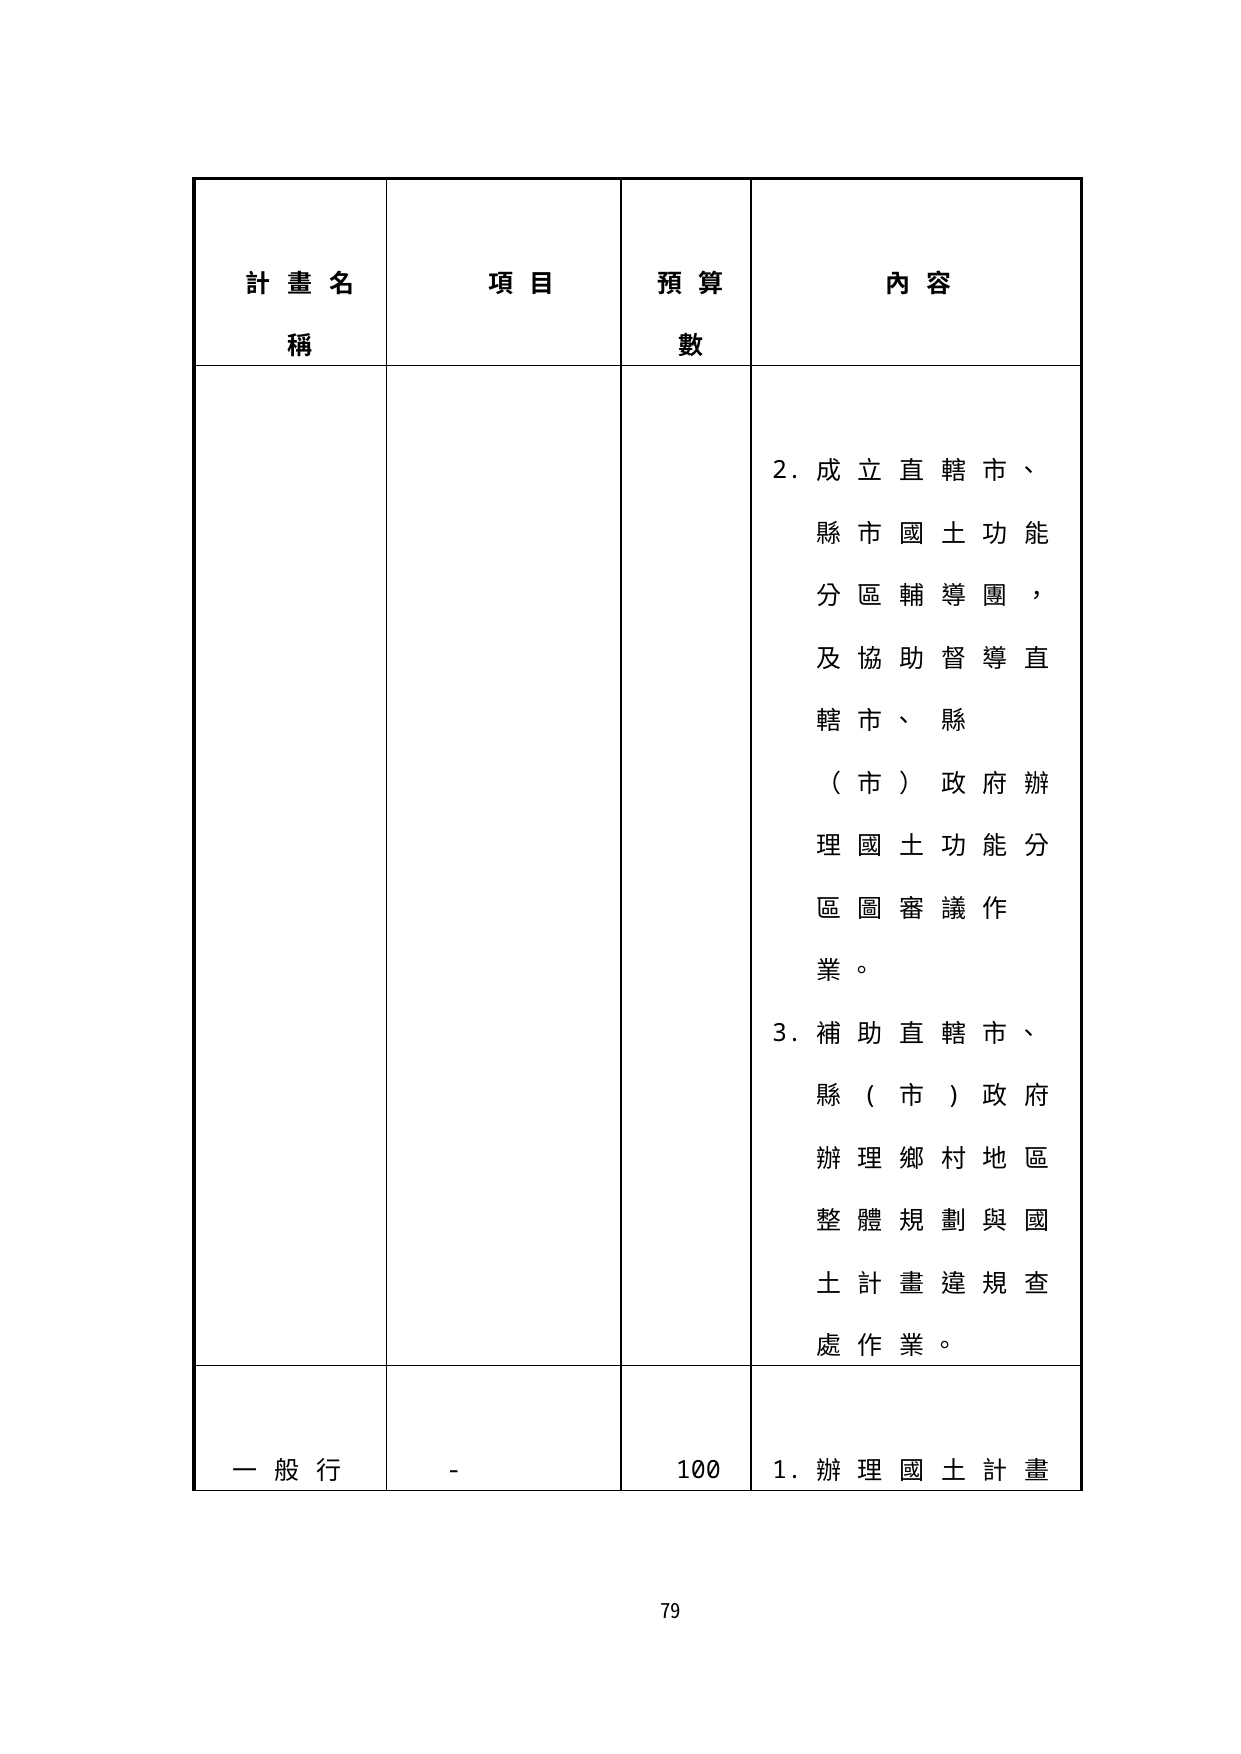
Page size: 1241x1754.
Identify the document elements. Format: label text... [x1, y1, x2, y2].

table_cell [387, 366, 620, 1365]
table_cell - [387, 1366, 620, 1490]
table_cell 2.成立直轄市、縣市國土功能分區輔導團，及協助督導直轄市、縣（市）政府辦理國土功能分區圖審議作業。 3.補助直轄市、縣(市)政府辦理鄉村地區整體規劃與國土計畫違規查處作業。 [752, 366, 1080, 1365]
table_header 內容 [752, 180, 1080, 365]
table_header 預算數 [622, 180, 750, 365]
table_cell [622, 366, 750, 1365]
table_header 項目 [387, 180, 620, 365]
table_header 計畫名稱 [196, 180, 386, 365]
table_cell 100 [622, 1366, 750, 1490]
table_cell 一般行 [196, 1366, 386, 1490]
table_cell [196, 366, 386, 1365]
table_cell 1.辦理國土計畫 [752, 1366, 1080, 1490]
